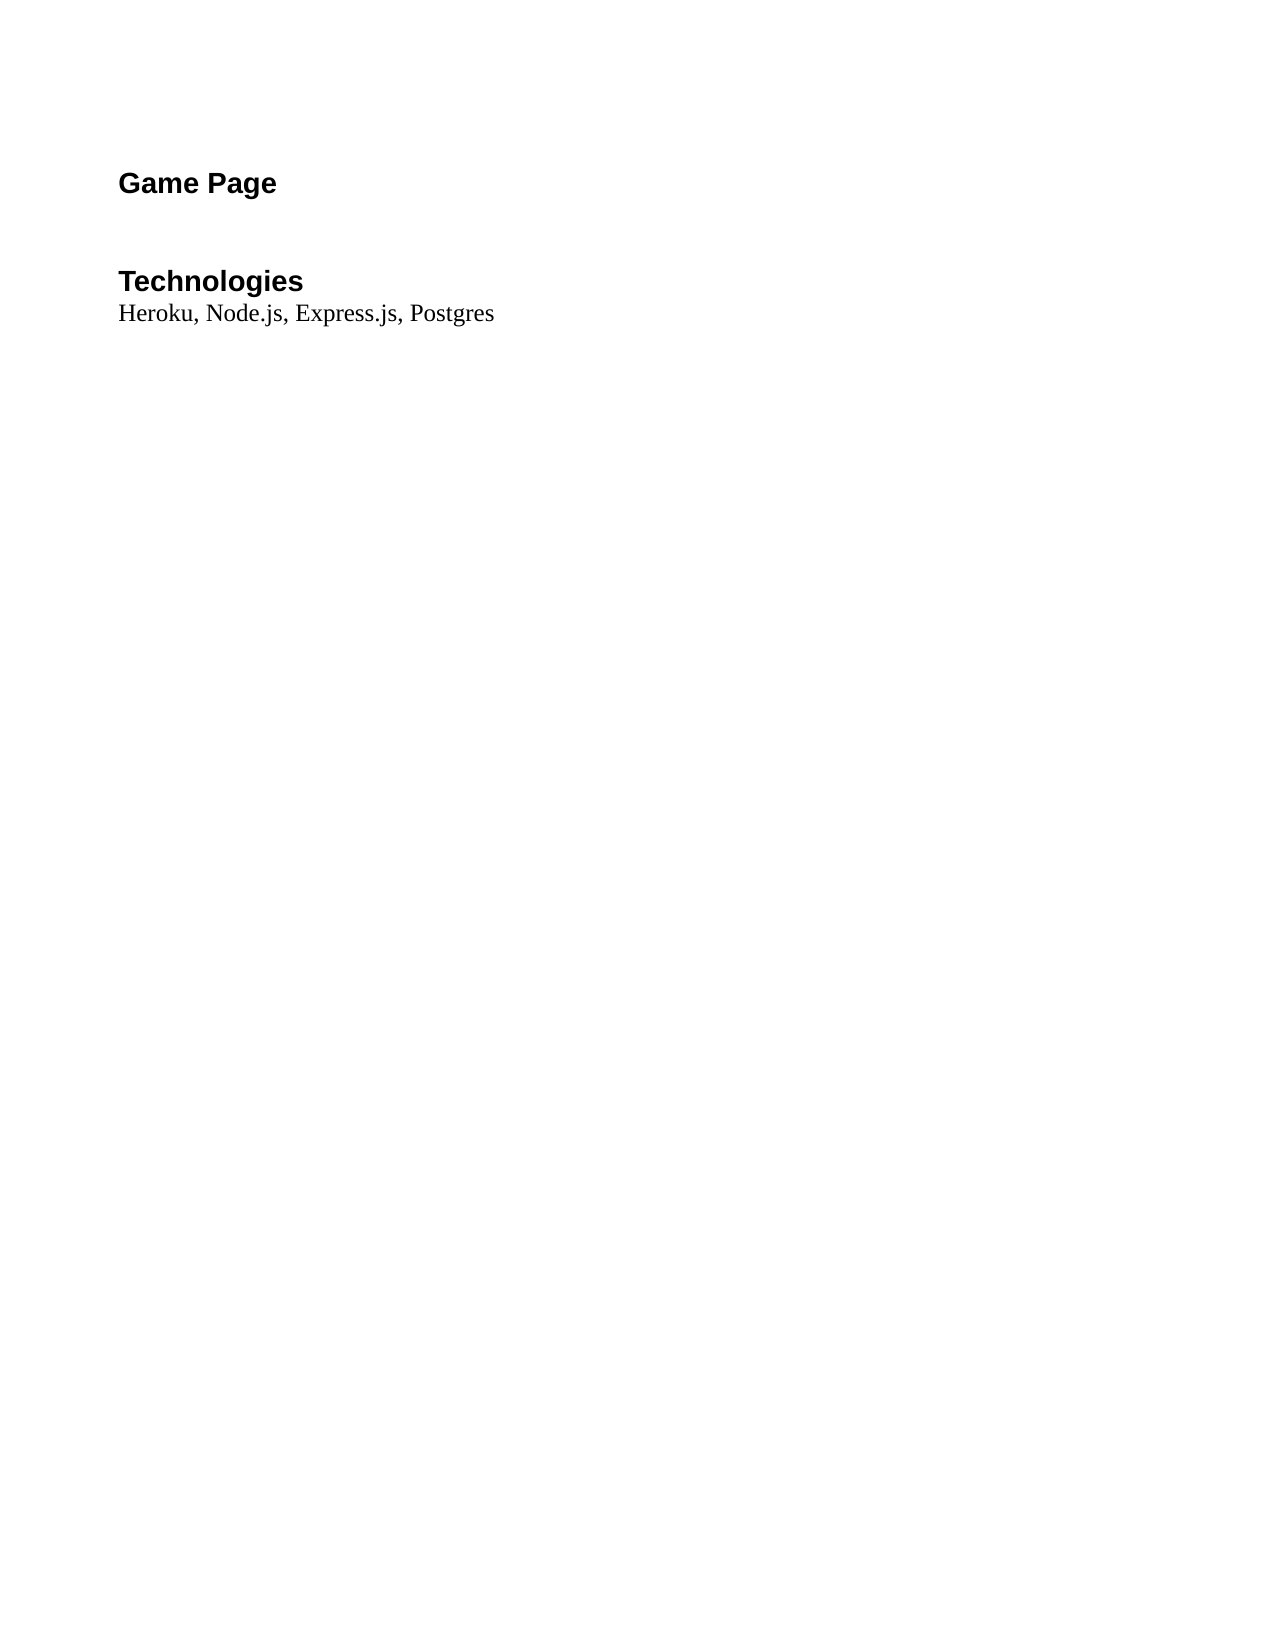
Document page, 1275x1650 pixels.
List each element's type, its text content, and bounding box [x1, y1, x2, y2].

subtitle Game Page [118, 166, 1157, 200]
text Heroku, Node.js, Express.js, Postgres [118, 298, 1157, 327]
subtitle Technologies [118, 264, 1157, 298]
